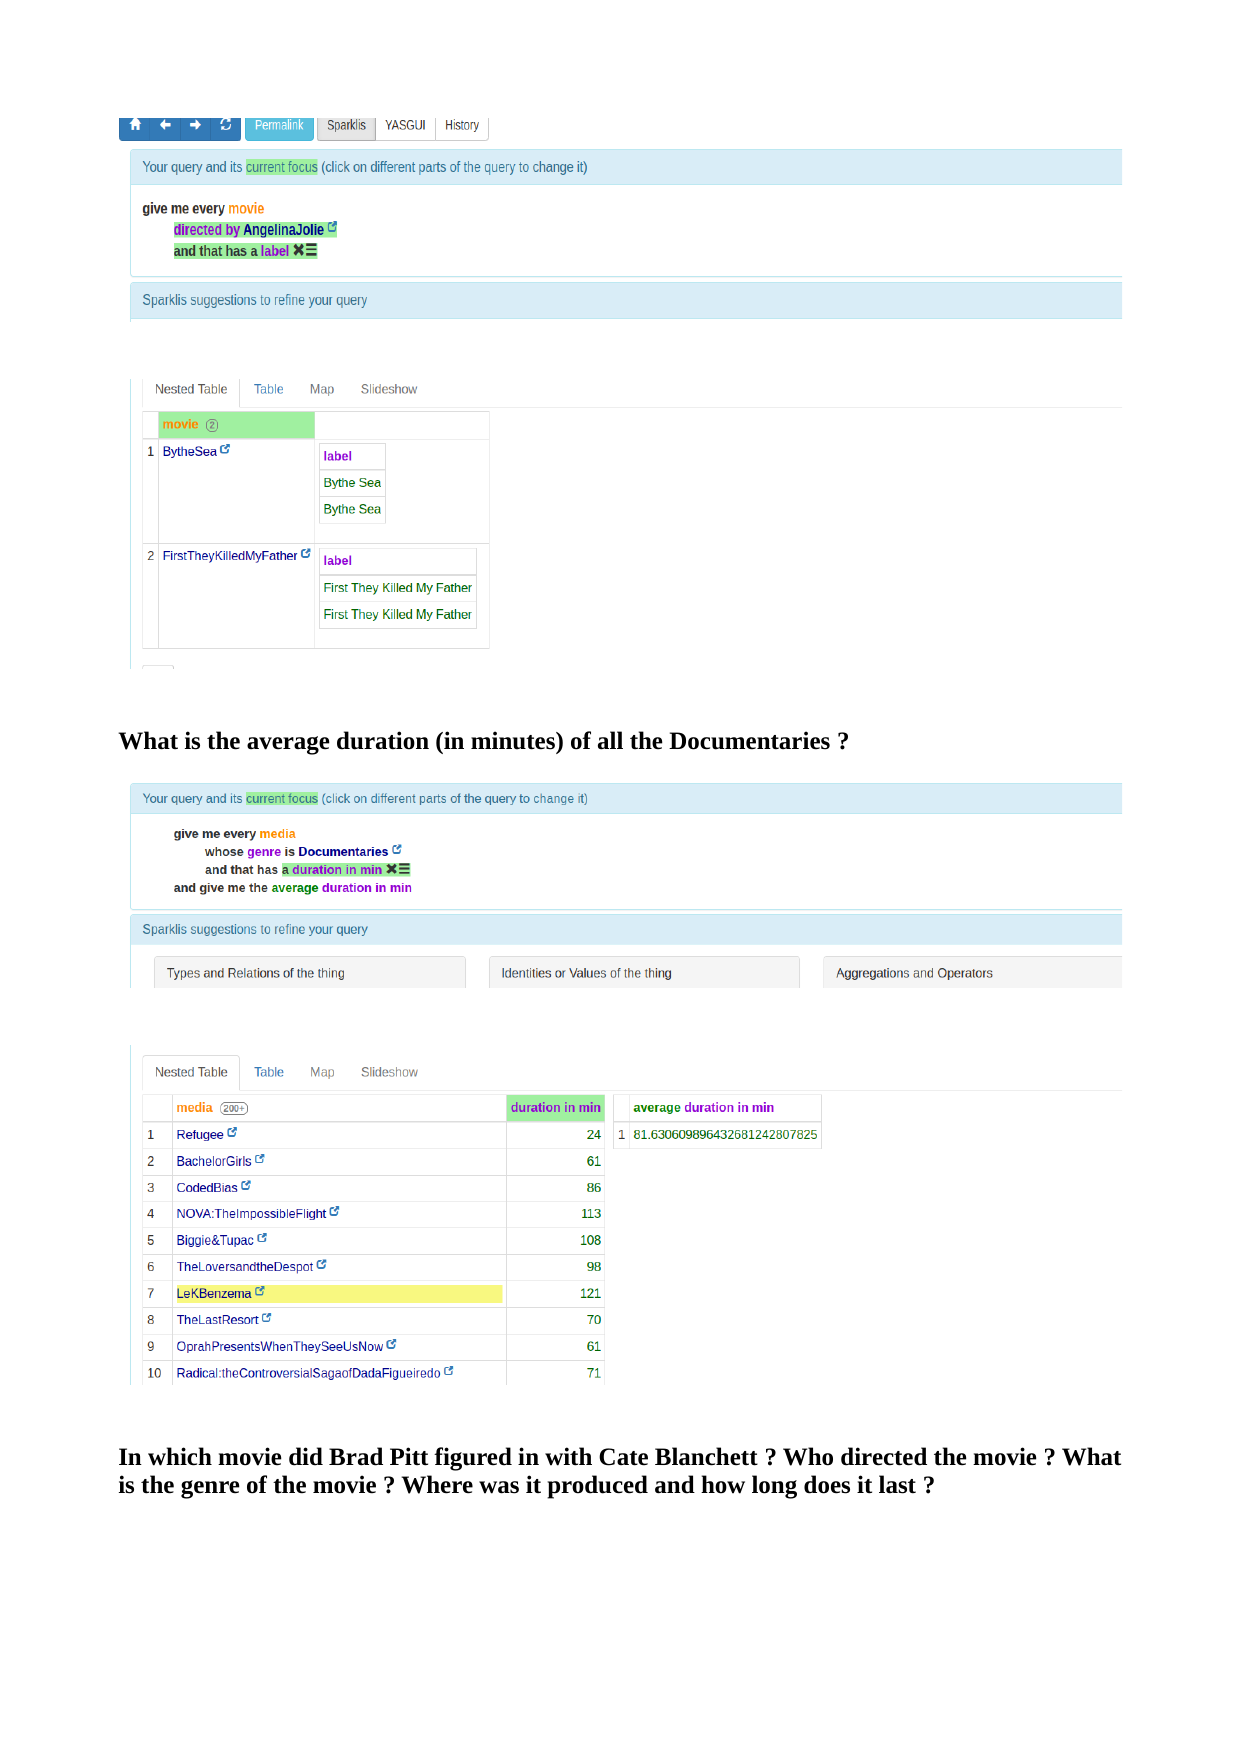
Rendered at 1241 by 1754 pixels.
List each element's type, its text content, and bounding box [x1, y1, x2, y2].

picture [118, 1045, 1123, 1385]
picture [118, 379, 1123, 669]
picture [118, 783, 1123, 988]
text In which movie did Brad Pitt figured in with Cate Blanchett ? Who directed the movie ? What is the genre of the movie ? Where was it produced and how long does it last ? [118, 1442, 1122, 1499]
text What is the average duration (in minutes) of all the Documentaries ? [118, 726, 1122, 755]
picture [118, 118, 1123, 322]
